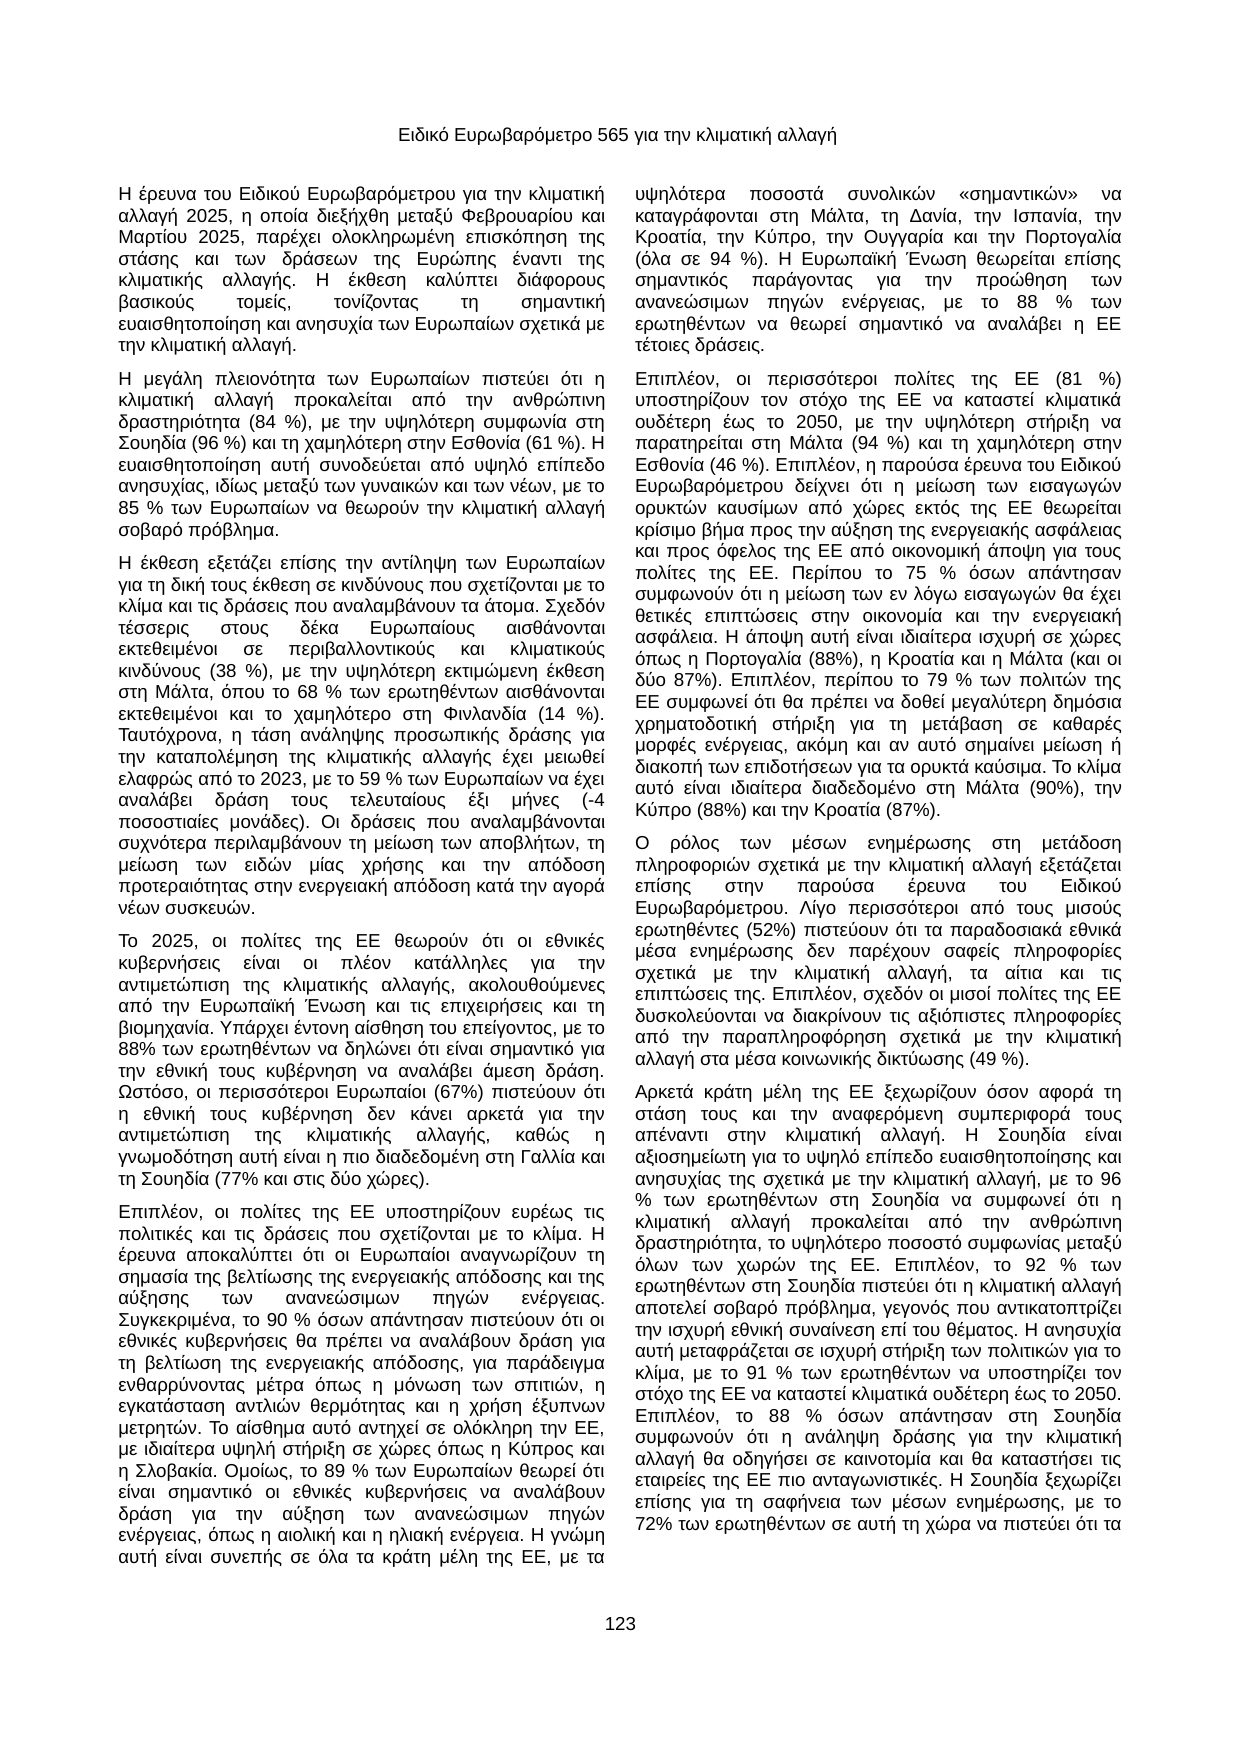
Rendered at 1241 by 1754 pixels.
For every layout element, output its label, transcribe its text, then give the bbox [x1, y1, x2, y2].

text Η μεγάλη πλειονότητα των Ευρωπαίων πιστεύει ότι η κλιματική αλλαγή προκαλείται από την ανθρώπινη δραστηριότητα (84 %), με την υψηλότερη συμφωνία στη Σουηδία (96 %) και τη χαμηλότερη στην Εσθονία (61 %). Η ευαισθητοποίηση αυτή συνοδεύεται από υψηλό επίπεδο ανησυχίας, ιδίως μεταξύ των γυναικών και των νέων, με το 85 % των Ευρωπαίων να θεωρούν την κλιματική αλλαγή σοβαρό πρόβλημα. [118, 367, 605, 540]
text Το 2025, οι πολίτες της ΕΕ θεωρούν ότι οι εθνικές κυβερνήσεις είναι οι πλέον κατάλληλες για την αντιμετώπιση της κλιματικής αλλαγής, ακολουθούμενες από την Ευρωπαϊκή Ένωση και τις επιχειρήσεις και τη βιομηχανία. Υπάρχει έντονη αίσθηση του επείγοντος, με το 88% των ερωτηθέντων να δηλώνει ότι είναι σημαντικό για την εθνική τους κυβέρνηση να αναλάβει άμεση δράση. Ωστόσο, οι περισσότεροι Ευρωπαίοι (67%) πιστεύουν ότι η εθνική τους κυβέρνηση δεν κάνει αρκετά για την αντιμετώπιση της κλιματικής αλλαγής, καθώς η γνωμοδότηση αυτή είναι η πιο διαδεδομένη στη Γαλλία και τη Σουηδία (77% και στις δύο χώρες). [118, 930, 605, 1189]
text Η έκθεση εξετάζει επίσης την αντίληψη των Ευρωπαίων για τη δική τους έκθεση σε κινδύνους που σχετίζονται με το κλίμα και τις δράσεις που αναλαμβάνουν τα άτομα. Σχεδόν τέσσερις στους δέκα Ευρωπαίους αισθάνονται εκτεθειμένοι σε περιβαλλοντικούς και κλιματικούς κινδύνους (38 %), με την υψηλότερη εκτιμώμενη έκθεση στη Μάλτα, όπου το 68 % των ερωτηθέντων αισθάνονται εκτεθειμένοι και το χαμηλότερο στη Φινλανδία (14 %). Ταυτόχρονα, η τάση ανάληψης προσωπικής δράσης για την καταπολέμηση της κλιματικής αλλαγής έχει μειωθεί ελαφρώς από το 2023, με το 59 % των Ευρωπαίων να έχει αναλάβει δράση τους τελευταίους έξι μήνες (-4 ποσοστιαίες μονάδες). Οι δράσεις που αναλαμβάνονται συχνότερα περιλαμβάνουν τη μείωση των αποβλήτων, τη μείωση των ειδών μίας χρήσης και την απόδοση προτεραιότητας στην ενεργειακή απόδοση κατά την αγορά νέων συσκευών. [118, 552, 605, 918]
text Η έρευνα του Ειδικού Ευρωβαρόμετρου για την κλιματική αλλαγή 2025, η οποία διεξήχθη μεταξύ Φεβρουαρίου και Μαρτίου 2025, παρέχει ολοκληρωμένη επισκόπηση της στάσης και των δράσεων της Ευρώπης έναντι της κλιματικής αλλαγής. Η έκθεση καλύπτει διάφορους βασικούς τομείς, τονίζοντας τη σημαντική ευαισθητοποίηση και ανησυχία των Ευρωπαίων σχετικά με την κλιματική αλλαγή. [118, 183, 605, 356]
text Αρκετά κράτη μέλη της ΕΕ ξεχωρίζουν όσον αφορά τη στάση τους και την αναφερόμενη συμπεριφορά τους απέναντι στην κλιματική αλλαγή. Η Σουηδία είναι αξιοσημείωτη για το υψηλό επίπεδο ευαισθητοποίησης και ανησυχίας της σχετικά με την κλιματική αλλαγή, με το 96 % των ερωτηθέντων στη Σουηδία να συμφωνεί ότι η κλιματική αλλαγή προκαλείται από την ανθρώπινη δραστηριότητα, το υψηλότερο ποσοστό συμφωνίας μεταξύ όλων των χωρών της ΕΕ. Επιπλέον, το 92 % των ερωτηθέντων στη Σουηδία πιστεύει ότι η κλιματική αλλαγή αποτελεί σοβαρό πρόβλημα, γεγονός που αντικατοπτρίζει την ισχυρή εθνική συναίνεση επί του θέματος. Η ανησυχία αυτή μεταφράζεται σε ισχυρή στήριξη των πολιτικών για το κλίμα, με το 91 % των ερωτηθέντων να υποστηρίζει τον στόχο της ΕΕ να καταστεί κλιματικά ουδέτερη έως το 2050. Επιπλέον, το 88 % όσων απάντησαν στη Σουηδία συμφωνούν ότι η ανάληψη δράσης για την κλιματική αλλαγή θα οδηγήσει σε καινοτομία και θα καταστήσει τις εταιρείες της ΕΕ πιο ανταγωνιστικές. Η Σουηδία ξεχωρίζει επίσης για τη σαφήνεια των μέσων ενημέρωσης, με το 72% των ερωτηθέντων σε αυτή τη χώρα να πιστεύει ότι τα [635, 1081, 1122, 1534]
text υψηλότερα ποσοστά συνολικών «σημαντικών» να καταγράφονται στη Μάλτα, τη Δανία, την Ισπανία, την Κροατία, την Κύπρο, την Ουγγαρία και την Πορτογαλία (όλα σε 94 %). Η Ευρωπαϊκή Ένωση θεωρείται επίσης σημαντικός παράγοντας για την προώθηση των ανανεώσιμων πηγών ενέργειας, με το 88 % των ερωτηθέντων να θεωρεί σημαντικό να αναλάβει η ΕΕ τέτοιες δράσεις. [635, 183, 1122, 356]
text Επιπλέον, οι πολίτες της ΕΕ υποστηρίζουν ευρέως τις πολιτικές και τις δράσεις που σχετίζονται με το κλίμα. Η έρευνα αποκαλύπτει ότι οι Ευρωπαίοι αναγνωρίζουν τη σημασία της βελτίωσης της ενεργειακής απόδοσης και της αύξησης των ανανεώσιμων πηγών ενέργειας. Συγκεκριμένα, το 90 % όσων απάντησαν πιστεύουν ότι οι εθνικές κυβερνήσεις θα πρέπει να αναλάβουν δράση για τη βελτίωση της ενεργειακής απόδοσης, για παράδειγμα ενθαρρύνοντας μέτρα όπως η μόνωση των σπιτιών, η εγκατάσταση αντλιών θερμότητας και η χρήση έξυπνων μετρητών. Το αίσθημα αυτό αντηχεί σε ολόκληρη την ΕΕ, με ιδιαίτερα υψηλή στήριξη σε χώρες όπως η Κύπρος και η Σλοβακία. Ομοίως, το 89 % των Ευρωπαίων θεωρεί ότι είναι σημαντικό οι εθνικές κυβερνήσεις να αναλάβουν δράση για την αύξηση των ανανεώσιμων πηγών ενέργειας, όπως η αιολική και η ηλιακή ενέργεια. Η γνώμη αυτή είναι συνεπής σε όλα τα κράτη μέλη της ΕΕ, με τα [118, 1201, 605, 1567]
text Επιπλέον, οι περισσότεροι πολίτες της ΕΕ (81 %) υποστηρίζουν τον στόχο της ΕΕ να καταστεί κλιματικά ουδέτερη έως το 2050, με την υψηλότερη στήριξη να παρατηρείται στη Μάλτα (94 %) και τη χαμηλότερη στην Εσθονία (46 %). Επιπλέον, η παρούσα έρευνα του Ειδικού Ευρωβαρόμετρου δείχνει ότι η μείωση των εισαγωγών ορυκτών καυσίμων από χώρες εκτός της ΕΕ θεωρείται κρίσιμο βήμα προς την αύξηση της ενεργειακής ασφάλειας και προς όφελος της ΕΕ από οικονομική άποψη για τους πολίτες της ΕΕ. Περίπου το 75 % όσων απάντησαν συμφωνούν ότι η μείωση των εν λόγω εισαγωγών θα έχει θετικές επιπτώσεις στην οικονομία και την ενεργειακή ασφάλεια. Η άποψη αυτή είναι ιδιαίτερα ισχυρή σε χώρες όπως η Πορτογαλία (88%), η Κροατία και η Μάλτα (και οι δύο 87%). Επιπλέον, περίπου το 79 % των πολιτών της ΕΕ συμφωνεί ότι θα πρέπει να δοθεί μεγαλύτερη δημόσια χρηματοδοτική στήριξη για τη μετάβαση σε καθαρές μορφές ενέργειας, ακόμη και αν αυτό σημαίνει μείωση ή διακοπή των επιδοτήσεων για τα ορυκτά καύσιμα. Το κλίμα αυτό είναι ιδιαίτερα διαδεδομένο στη Μάλτα (90%), την Κύπρο (88%) και την Κροατία (87%). [635, 367, 1122, 820]
text Ο ρόλος των μέσων ενημέρωσης στη μετάδοση πληροφοριών σχετικά με την κλιματική αλλαγή εξετάζεται επίσης στην παρούσα έρευνα του Ειδικού Ευρωβαρόμετρου. Λίγο περισσότεροι από τους μισούς ερωτηθέντες (52%) πιστεύουν ότι τα παραδοσιακά εθνικά μέσα ενημέρωσης δεν παρέχουν σαφείς πληροφορίες σχετικά με την κλιματική αλλαγή, τα αίτια και τις επιπτώσεις της. Επιπλέον, σχεδόν οι μισοί πολίτες της ΕΕ δυσκολεύονται να διακρίνουν τις αξιόπιστες πληροφορίες από την παραπληροφόρηση σχετικά με την κλιματική αλλαγή στα μέσα κοινωνικής δικτύωσης (49 %). [635, 832, 1122, 1069]
